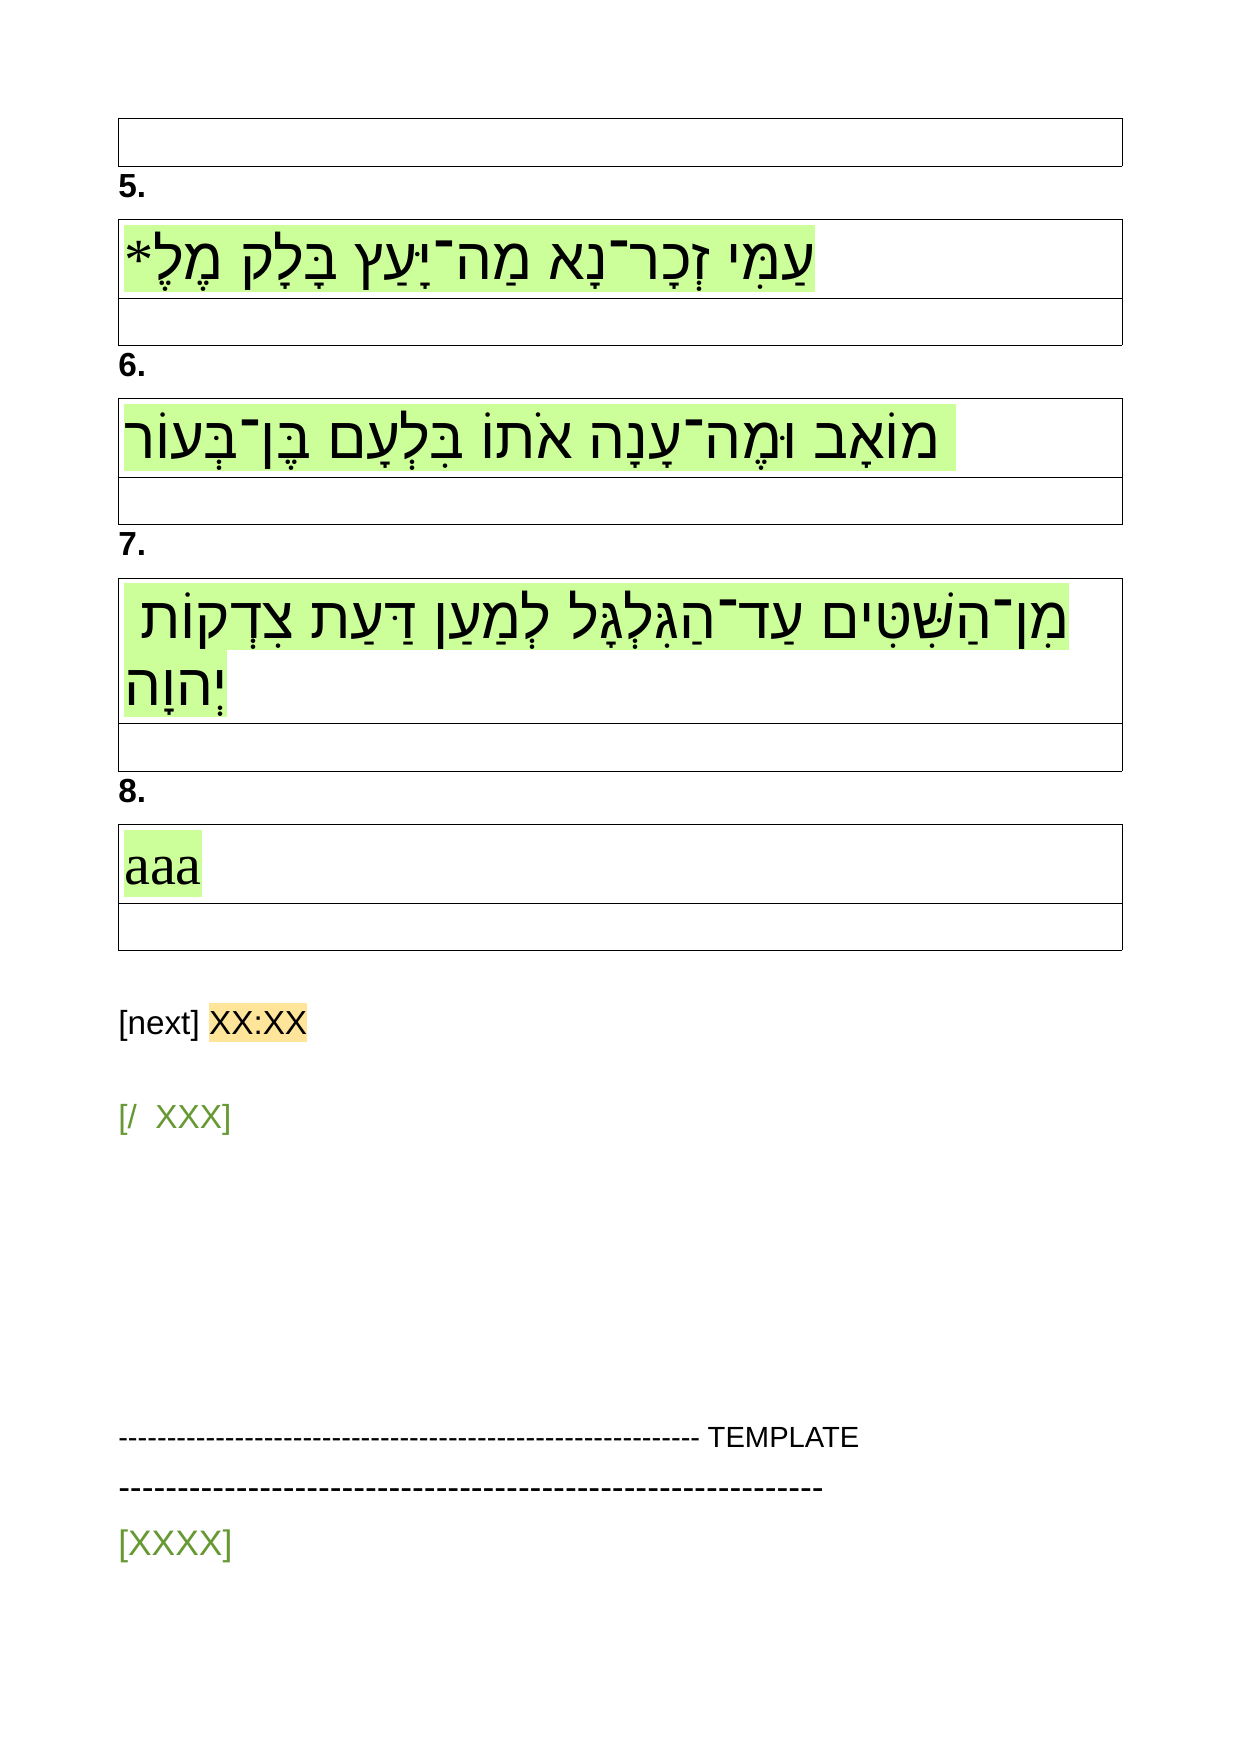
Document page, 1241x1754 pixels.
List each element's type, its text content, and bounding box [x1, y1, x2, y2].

text ------------------------------------------------------------ [118, 1466, 1122, 1507]
table_cell [119, 904, 1122, 950]
table_cell [119, 724, 1122, 771]
text 8. [118, 772, 1122, 809]
table_header מִן־הַשִּׁטִּים עַד־הַגִּלְגָּל לְמַעַן דַּעַת צִדְקוֹת יְהוָה [119, 579, 1122, 723]
table_header מוֹאָב וּמֶה־עָנָה אֹתוֹ בִּלְעָם בֶּן־בְּעוֹר [119, 399, 1122, 477]
table_header *עַמִּי זְכָר־נָא מַה־יָּעַץ בָּלָק מֶלֶ [119, 220, 1122, 298]
table_cell [119, 299, 1122, 345]
text [/ XXX] [118, 1097, 1122, 1136]
table_cell [119, 119, 1122, 166]
text 5. [118, 167, 1122, 204]
text ------------------------------------------------------------ TEMPLATE [118, 1420, 1122, 1453]
table_header aaa [119, 825, 1122, 902]
text [next] XX:XX [118, 1003, 1122, 1042]
text [XXXX] [118, 1522, 1122, 1563]
text 6. [118, 346, 1122, 384]
table_cell [119, 478, 1122, 524]
text 7. [118, 525, 1122, 563]
